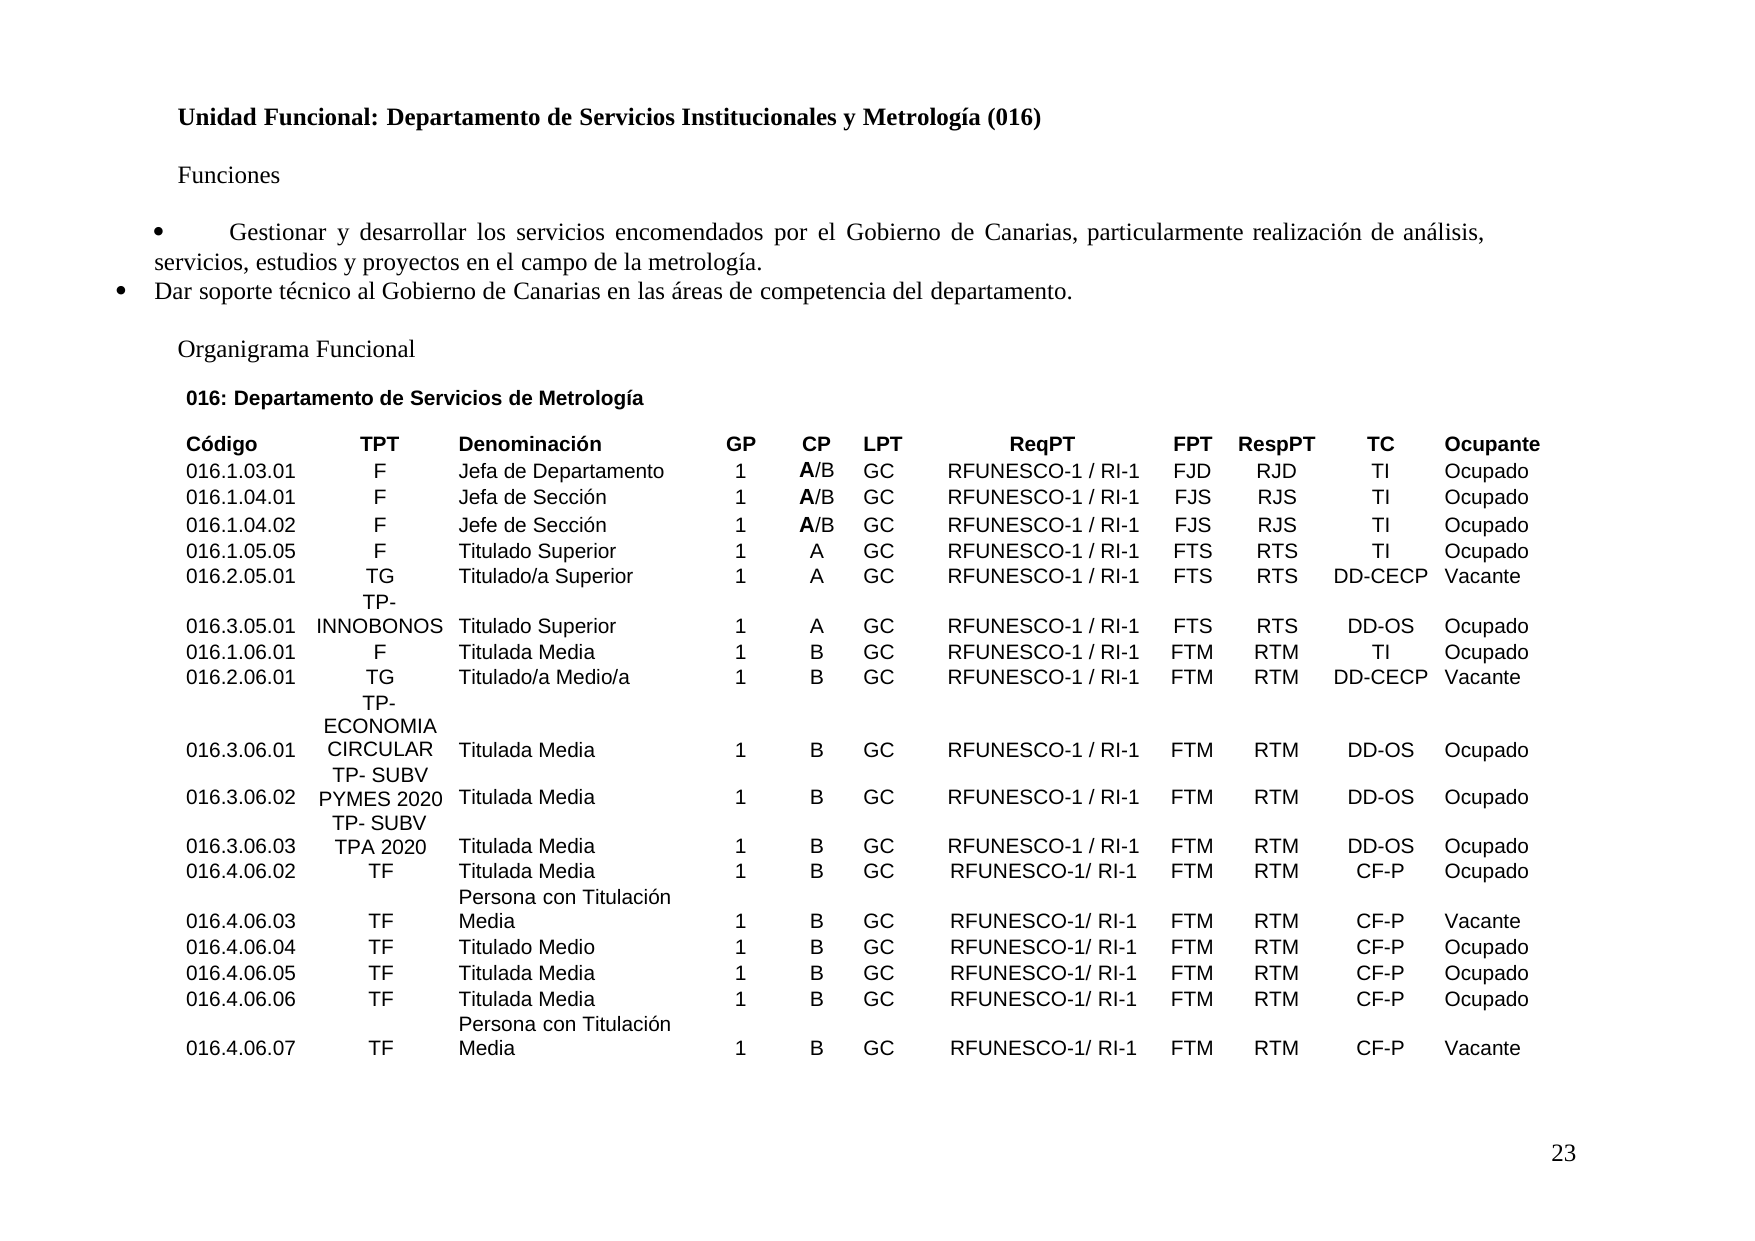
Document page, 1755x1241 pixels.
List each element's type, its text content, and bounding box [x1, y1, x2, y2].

table_cell RFUNESCO-1 / RI-1 [925, 511, 1155, 539]
table_cell GC [849, 640, 925, 666]
table_cell 1 [699, 961, 777, 987]
table_cell TF [305, 961, 451, 987]
table_cell RFUNESCO-1 / RI-1 [925, 485, 1155, 511]
table_cell GC [849, 511, 925, 539]
table_cell Ocupado [1436, 961, 1545, 987]
table_cell 1 [699, 886, 777, 935]
table_cell FTM [1155, 640, 1226, 666]
table_cell TPT [305, 422, 451, 458]
table_cell GC [849, 1013, 925, 1062]
table_cell RFUNESCO-1/ RI-1 [925, 886, 1155, 935]
table_cell B [777, 811, 849, 860]
table_cell Denominación [451, 422, 699, 458]
table_cell FJS [1155, 485, 1226, 511]
table_cell TI [1324, 458, 1436, 485]
list Dar soporte técnico al Gobierno de Canarias en las áreas de competencia del departamento. [117, 276, 1602, 305]
table_cell TF [305, 886, 451, 935]
table_cell DD-OS [1324, 590, 1436, 640]
table_cell 016.2.05.01 [181, 565, 305, 590]
table_cell A [777, 590, 849, 640]
table_cell RTM [1226, 987, 1324, 1013]
text Funciones [177, 160, 1602, 189]
table_cell RFUNESCO-1 / RI-1 [925, 691, 1155, 764]
table_cell Titulada Media [451, 764, 699, 811]
table_cell F [305, 458, 451, 485]
table_cell LPT [849, 422, 925, 458]
table_cell Vacante [1436, 565, 1545, 590]
table_cell 016.3.06.03 [181, 811, 305, 860]
table_cell 016.4.06.06 [181, 987, 305, 1013]
table_cell CF-P [1324, 1013, 1436, 1062]
table_cell RFUNESCO-1 / RI-1 [925, 666, 1155, 691]
table_cell GC [849, 811, 925, 860]
table_cell Ocupado [1436, 691, 1545, 764]
table_cell B [777, 666, 849, 691]
table_cell 016.2.06.01 [181, 666, 305, 691]
table_cell GC [849, 886, 925, 935]
table_cell RTS [1226, 565, 1324, 590]
table_cell FTM [1155, 987, 1226, 1013]
table_cell B [777, 961, 849, 987]
text Organigrama Funcional [177, 334, 1602, 362]
table_cell GC [849, 666, 925, 691]
table_cell 1 [699, 640, 777, 666]
table_cell CF-P [1324, 935, 1436, 961]
table_cell Ocupado [1436, 485, 1545, 511]
table_cell 1 [699, 764, 777, 811]
table_cell CF-P [1324, 860, 1436, 886]
table_cell Titulada Media [451, 961, 699, 987]
table_cell Titulada Media [451, 860, 699, 886]
table_cell 016.3.06.01 [181, 691, 305, 764]
table_cell RFUNESCO-1 / RI-1 [925, 640, 1155, 666]
table_cell TF [305, 935, 451, 961]
table_cell Ocupado [1436, 935, 1545, 961]
table_cell FJS [1155, 511, 1226, 539]
table_cell RTM [1226, 640, 1324, 666]
table_cell RTM [1226, 811, 1324, 860]
table_cell Titulado Superior [451, 539, 699, 565]
table_cell RJS [1226, 485, 1324, 511]
table_cell Titulada Media [451, 691, 699, 764]
table_cell RFUNESCO-1 / RI-1 [925, 590, 1155, 640]
table_cell GC [849, 987, 925, 1013]
table_cell DD-OS [1324, 691, 1436, 764]
table_cell RTS [1226, 539, 1324, 565]
table_cell FTM [1155, 811, 1226, 860]
table_cell RTM [1226, 666, 1324, 691]
table_cell RTS [1226, 590, 1324, 640]
table_cell RFUNESCO-1/ RI-1 [925, 860, 1155, 886]
table_cell A/B [777, 485, 849, 511]
table_cell F [305, 511, 451, 539]
table_cell Titulada Media [451, 987, 699, 1013]
table_cell Ocupado [1436, 811, 1545, 860]
table_cell 1 [699, 539, 777, 565]
table_cell DD-CECP [1324, 565, 1436, 590]
table_cell TI [1324, 485, 1436, 511]
table_cell 016.3.05.01 [181, 590, 305, 640]
table_cell Ocupado [1436, 860, 1545, 886]
table_cell Ocupado [1436, 764, 1545, 811]
table_cell B [777, 691, 849, 764]
table_cell TF [305, 987, 451, 1013]
table_cell 016.1.05.05 [181, 539, 305, 565]
table_cell Persona con Titulación Media [451, 886, 699, 935]
table_cell Vacante [1436, 886, 1545, 935]
table_cell GC [849, 860, 925, 886]
table_cell FTM [1155, 666, 1226, 691]
table_cell CF-P [1324, 886, 1436, 935]
table_cell Vacante [1436, 1013, 1545, 1062]
table_cell FTM [1155, 961, 1226, 987]
table_cell TG [305, 666, 451, 691]
table_header 016: Departamento de Servicios de Metrología [181, 387, 1545, 422]
table_cell 1 [699, 811, 777, 860]
table_cell RFUNESCO-1 / RI-1 [925, 764, 1155, 811]
table_cell GC [849, 935, 925, 961]
table_cell ReqPT [925, 422, 1155, 458]
table_cell A/B [777, 511, 849, 539]
table_cell RJD [1226, 458, 1324, 485]
table_cell TP- SUBV PYMES 2020 [305, 764, 451, 811]
table_cell FTS [1155, 539, 1226, 565]
table_cell TI [1324, 511, 1436, 539]
table_cell 016.4.06.02 [181, 860, 305, 886]
table_cell FTM [1155, 860, 1226, 886]
table_cell Jefe de Sección [451, 511, 699, 539]
table_cell DD-OS [1324, 811, 1436, 860]
table_cell GC [849, 590, 925, 640]
table_cell FTM [1155, 886, 1226, 935]
table_cell RespPT [1226, 422, 1324, 458]
table_cell RTM [1226, 860, 1324, 886]
table_cell RFUNESCO-1 / RI-1 [925, 539, 1155, 565]
table_cell Ocupado [1436, 590, 1545, 640]
table_cell RFUNESCO-1 / RI-1 [925, 565, 1155, 590]
table_cell 016.4.06.05 [181, 961, 305, 987]
table_cell FTM [1155, 1013, 1226, 1062]
table_cell Vacante [1436, 666, 1545, 691]
table_cell 016.4.06.03 [181, 886, 305, 935]
table_cell F [305, 485, 451, 511]
table_cell B [777, 886, 849, 935]
table_cell 1 [699, 666, 777, 691]
table_cell 1 [699, 458, 777, 485]
table_cell DD-CECP [1324, 666, 1436, 691]
table_cell TP- INNOBONOS [305, 590, 451, 640]
table_cell RTM [1226, 961, 1324, 987]
table_cell RFUNESCO-1 / RI-1 [925, 811, 1155, 860]
table_cell RTM [1226, 1013, 1324, 1062]
table_cell Titulada Media [451, 640, 699, 666]
table_cell B [777, 1013, 849, 1062]
table_cell 1 [699, 987, 777, 1013]
table_cell 1 [699, 485, 777, 511]
table_cell RFUNESCO-1/ RI-1 [925, 987, 1155, 1013]
table_cell Ocupante [1436, 422, 1545, 458]
table_cell 1 [699, 1013, 777, 1062]
table_cell 1 [699, 590, 777, 640]
table_cell B [777, 935, 849, 961]
table_cell F [305, 539, 451, 565]
table_cell 1 [699, 860, 777, 886]
table_cell TP- SUBV TPA 2020 [305, 811, 451, 860]
table_cell TF [305, 1013, 451, 1062]
table_cell CF-P [1324, 987, 1436, 1013]
table_cell Ocupado [1436, 640, 1545, 666]
table_cell A/B [777, 458, 849, 485]
table_cell CP [777, 422, 849, 458]
table_cell RJS [1226, 511, 1324, 539]
table_cell GC [849, 458, 925, 485]
table_cell F [305, 640, 451, 666]
table_cell Ocupado [1436, 539, 1545, 565]
table_cell A [777, 565, 849, 590]
table_cell Ocupado [1436, 511, 1545, 539]
table_cell GC [849, 764, 925, 811]
table_cell RTM [1226, 886, 1324, 935]
table_cell Jefa de Departamento [451, 458, 699, 485]
table_cell 016.4.06.07 [181, 1013, 305, 1062]
table_cell B [777, 764, 849, 811]
table_cell GP [699, 422, 777, 458]
table_cell RFUNESCO-1/ RI-1 [925, 961, 1155, 987]
table_cell FTS [1155, 590, 1226, 640]
table_cell RTM [1226, 691, 1324, 764]
table_cell FTS [1155, 565, 1226, 590]
table_cell RFUNESCO-1/ RI-1 [925, 1013, 1155, 1062]
table_cell 016.3.06.02 [181, 764, 305, 811]
table_cell FTM [1155, 691, 1226, 764]
table_cell 016.1.04.02 [181, 511, 305, 539]
table_cell GC [849, 565, 925, 590]
table_cell TG [305, 565, 451, 590]
table_cell 016.1.06.01 [181, 640, 305, 666]
table_cell Jefa de Sección [451, 485, 699, 511]
table_cell TP- ECONOMIA CIRCULAR [305, 691, 451, 764]
table_cell TF [305, 860, 451, 886]
table_cell Persona con Titulación Media [451, 1013, 699, 1062]
table_cell 1 [699, 565, 777, 590]
table_cell 1 [699, 511, 777, 539]
table_cell GC [849, 961, 925, 987]
table_cell B [777, 860, 849, 886]
table_cell CF-P [1324, 961, 1436, 987]
table_cell GC [849, 539, 925, 565]
table_cell FTM [1155, 935, 1226, 961]
table_cell FPT [1155, 422, 1226, 458]
table_cell Titulado Superior [451, 590, 699, 640]
table_cell Titulado/a Superior [451, 565, 699, 590]
table_cell Código [181, 422, 305, 458]
table_cell B [777, 987, 849, 1013]
table_cell 1 [699, 691, 777, 764]
table_cell Ocupado [1436, 987, 1545, 1013]
table_cell GC [849, 691, 925, 764]
table_cell TC [1324, 422, 1436, 458]
table_cell Titulado/a Medio/a [451, 666, 699, 691]
table_cell TI [1324, 640, 1436, 666]
table_cell GC [849, 485, 925, 511]
table_cell 016.4.06.04 [181, 935, 305, 961]
table_cell 1 [699, 935, 777, 961]
table_cell 016.1.04.01 [181, 485, 305, 511]
table_cell Titulada Media [451, 811, 699, 860]
table_cell FTM [1155, 764, 1226, 811]
table_cell TI [1324, 539, 1436, 565]
list Gestionar y desarrollar los servicios encomendados por el Gobierno de Canarias, particularmente realización de análisis, servicios, estudios y proyectos en el campo de la metrología. [154, 217, 1578, 275]
table_cell Ocupado [1436, 458, 1545, 485]
table_cell 016.1.03.01 [181, 458, 305, 485]
table_cell B [777, 640, 849, 666]
table_cell RFUNESCO-1/ RI-1 [925, 935, 1155, 961]
table_cell Titulado Medio [451, 935, 699, 961]
table_cell FJD [1155, 458, 1226, 485]
table_cell A [777, 539, 849, 565]
table_cell DD-OS [1324, 764, 1436, 811]
subtitle Unidad Funcional: Departamento de Servicios Institucionales y Metrología (016) [177, 102, 1602, 131]
table_cell RTM [1226, 764, 1324, 811]
table_cell RTM [1226, 935, 1324, 961]
table_cell RFUNESCO-1 / RI-1 [925, 458, 1155, 485]
